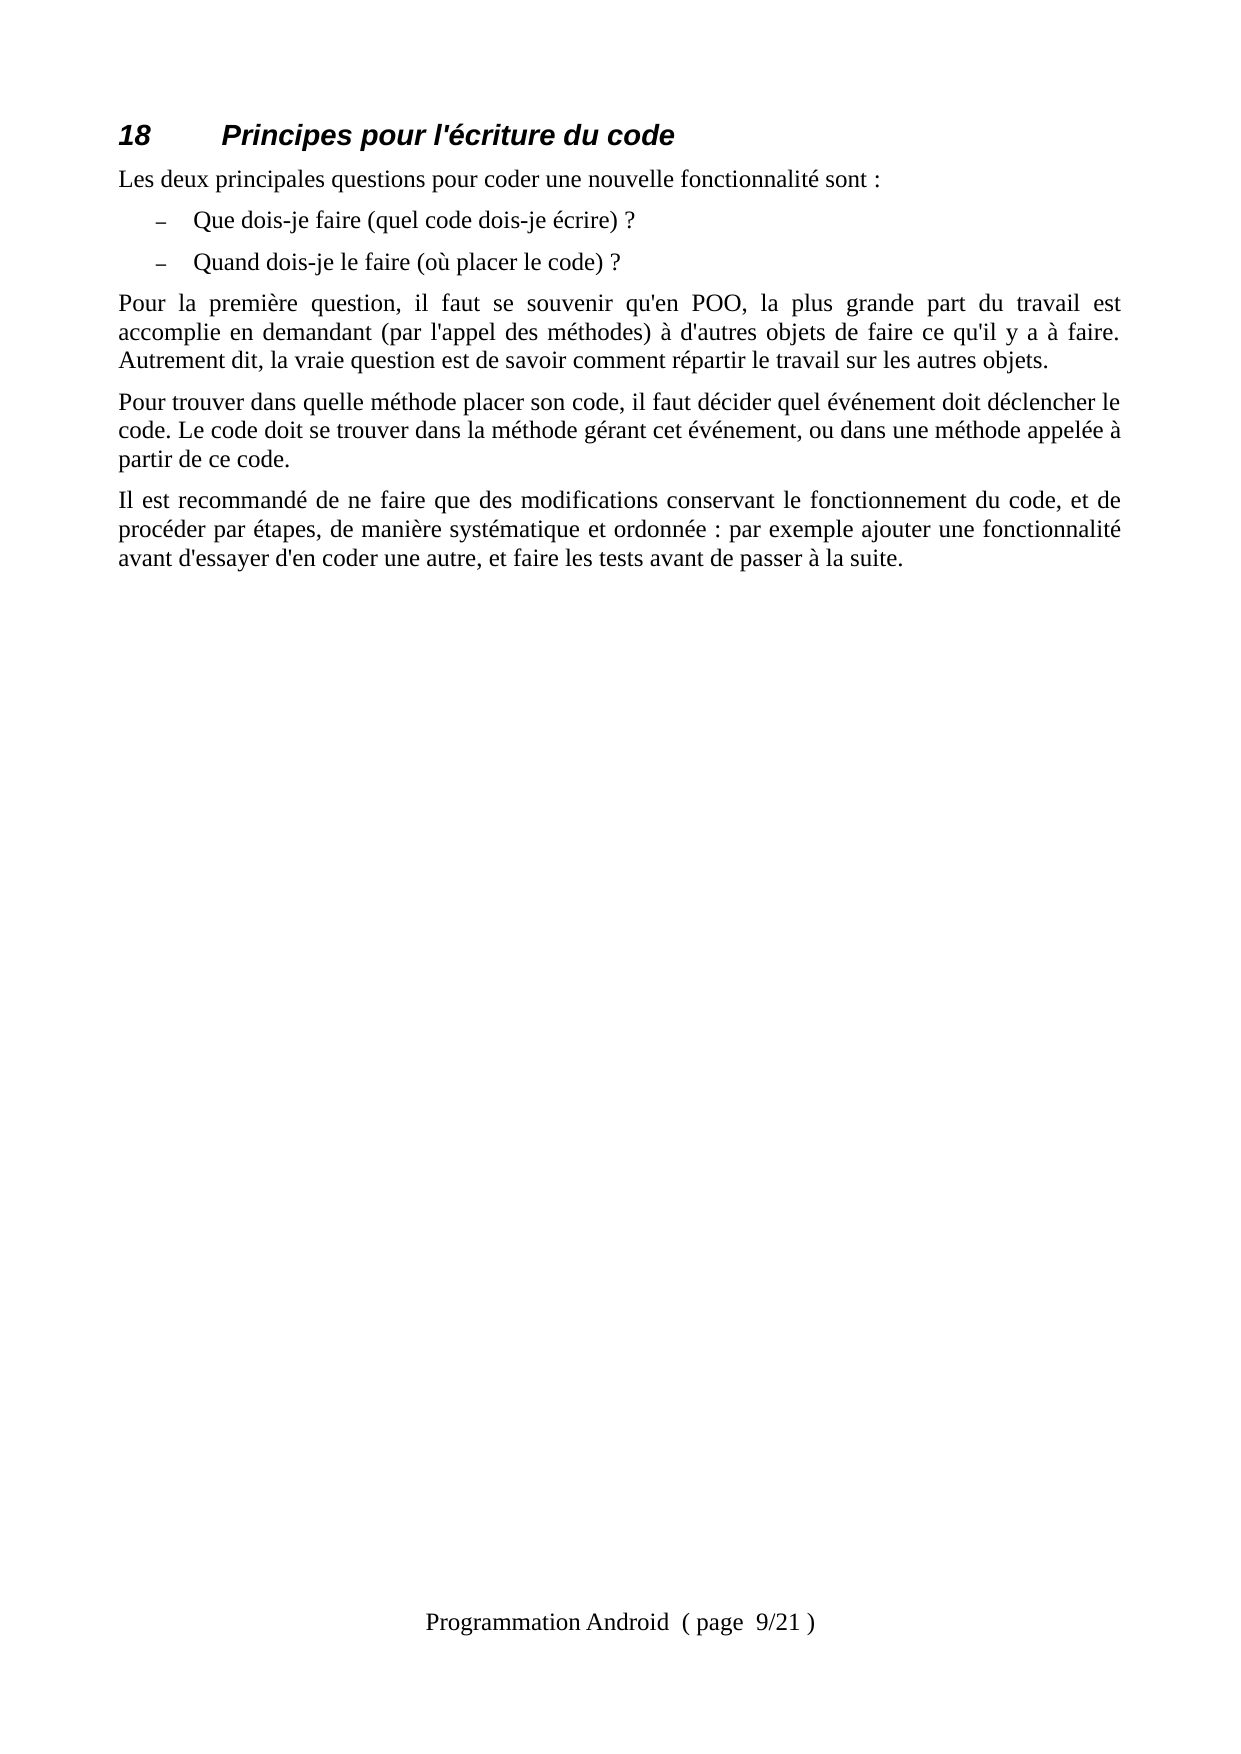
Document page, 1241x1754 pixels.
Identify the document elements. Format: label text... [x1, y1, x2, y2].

list Quand dois-je le faire (où placer le code) ? [156, 247, 1122, 275]
list Que dois-je faire (quel code dois-je écrire) ? [156, 205, 1122, 234]
subtitle Principes pour l'écriture du code [118, 118, 1122, 152]
text Pour trouver dans quelle méthode placer son code, il faut décider quel événement doit déclencher le code. Le code doit se trouver dans la méthode gérant cet événement, ou dans une méthode appelée à partir de ce code. [118, 387, 1122, 473]
text Les deux principales questions pour coder une nouvelle fonctionnalité sont : [118, 164, 1122, 193]
text Pour la première question, il faut se souvenir qu'en POO, la plus grande part du travail est accomplie en demandant (par l'appel des méthodes) à d'autres objets de faire ce qu'il y a à faire. Autrement dit, la vraie question est de savoir comment répartir le travail sur les autres objets. [118, 288, 1122, 374]
text Il est recommandé de ne faire que des modifications conservant le fonctionnement du code, et de procéder par étapes, de manière systématique et ordonnée : par exemple ajouter une fonctionnalité avant d'essayer d'en coder une autre, et faire les tests avant de passer à la suite. [118, 485, 1122, 572]
